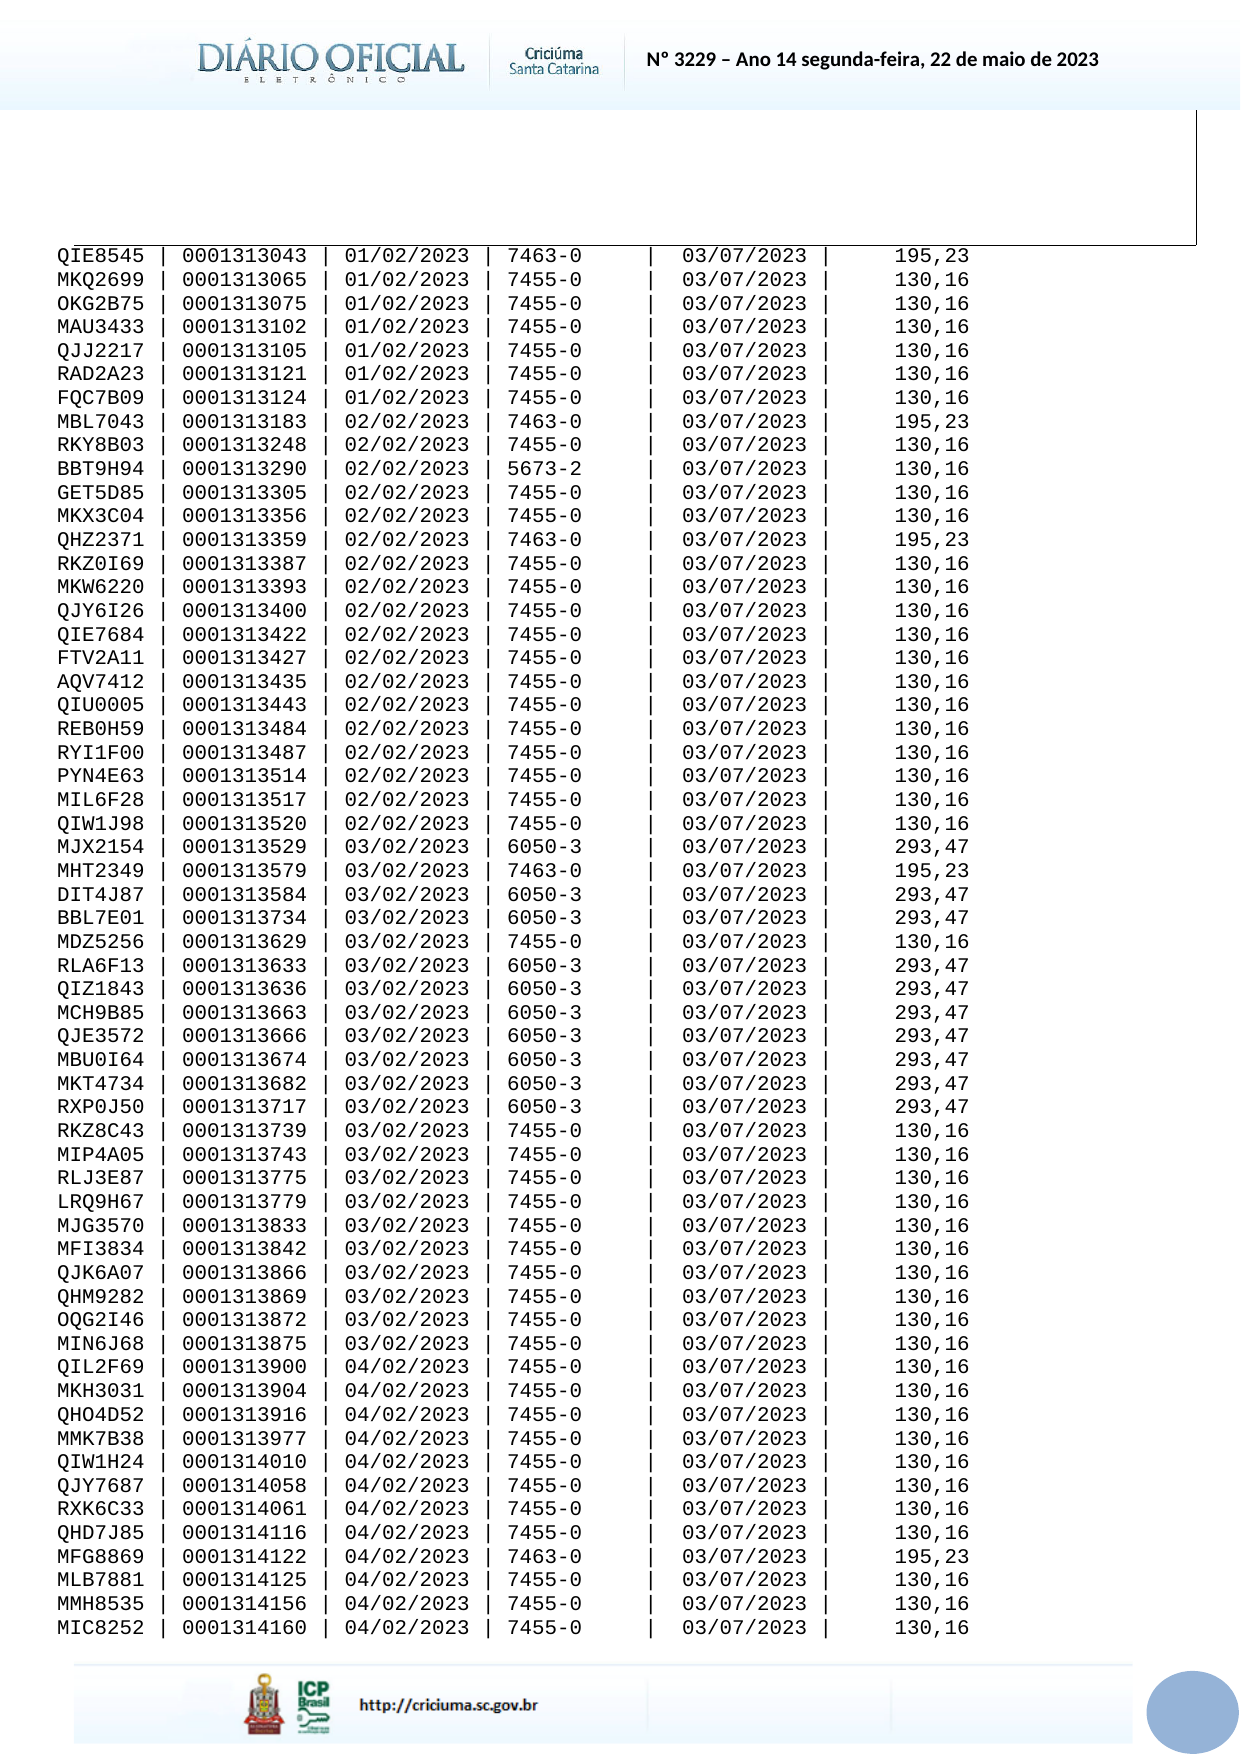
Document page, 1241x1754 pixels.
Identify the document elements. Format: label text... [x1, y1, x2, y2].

text QJY6I26 | 0001313400 | 02/02/2023 | 7455-0 | 03/07/2023 | 130,16 [44, 600, 1196, 623]
text QHO4D52 | 0001313916 | 04/02/2023 | 7455-0 | 03/07/2023 | 130,16 [44, 1404, 1196, 1427]
text MIL6F28 | 0001313517 | 02/02/2023 | 7455-0 | 03/07/2023 | 130,16 [44, 789, 1196, 813]
text MFG8869 | 0001314122 | 04/02/2023 | 7463-0 | 03/07/2023 | 195,23 [44, 1546, 1196, 1569]
text QJJ2217 | 0001313105 | 01/02/2023 | 7455-0 | 03/07/2023 | 130,16 [44, 340, 1196, 363]
text MMH8535 | 0001314156 | 04/02/2023 | 7455-0 | 03/07/2023 | 130,16 [44, 1593, 1196, 1617]
text MAU3433 | 0001313102 | 01/02/2023 | 7455-0 | 03/07/2023 | 130,16 [44, 316, 1196, 340]
text MLB7881 | 0001314125 | 04/02/2023 | 7455-0 | 03/07/2023 | 130,16 [44, 1569, 1196, 1593]
text BBL7E01 | 0001313734 | 03/02/2023 | 6050-3 | 03/07/2023 | 293,47 [44, 907, 1196, 931]
text QIU0005 | 0001313443 | 02/02/2023 | 7455-0 | 03/07/2023 | 130,16 [44, 694, 1196, 718]
text QJK6A07 | 0001313866 | 03/02/2023 | 7455-0 | 03/07/2023 | 130,16 [44, 1262, 1196, 1286]
text MIN6J68 | 0001313875 | 03/02/2023 | 7455-0 | 03/07/2023 | 130,16 [44, 1333, 1196, 1357]
text RXK6C33 | 0001314061 | 04/02/2023 | 7455-0 | 03/07/2023 | 130,16 [44, 1498, 1196, 1522]
text GET5D85 | 0001313305 | 02/02/2023 | 7455-0 | 03/07/2023 | 130,16 [44, 482, 1196, 505]
text MDZ5256 | 0001313629 | 03/02/2023 | 7455-0 | 03/07/2023 | 130,16 [44, 931, 1196, 954]
text MHT2349 | 0001313579 | 03/02/2023 | 7463-0 | 03/07/2023 | 195,23 [44, 860, 1196, 884]
text QIW1H24 | 0001314010 | 04/02/2023 | 7455-0 | 03/07/2023 | 130,16 [44, 1451, 1196, 1475]
text QIE8545 | 0001313043 | 01/02/2023 | 7463-0 | 03/07/2023 | 195,23 [44, 245, 1196, 269]
text RLA6F13 | 0001313633 | 03/02/2023 | 6050-3 | 03/07/2023 | 293,47 [44, 954, 1196, 978]
text PYN4E63 | 0001313514 | 02/02/2023 | 7455-0 | 03/07/2023 | 130,16 [44, 765, 1196, 789]
text MKX3C04 | 0001313356 | 02/02/2023 | 7455-0 | 03/07/2023 | 130,16 [44, 505, 1196, 529]
text FQC7B09 | 0001313124 | 01/02/2023 | 7455-0 | 03/07/2023 | 130,16 [44, 387, 1196, 411]
text RYI1F00 | 0001313487 | 02/02/2023 | 7455-0 | 03/07/2023 | 130,16 [44, 742, 1196, 765]
text MBU0I64 | 0001313674 | 03/02/2023 | 6050-3 | 03/07/2023 | 293,47 [44, 1049, 1196, 1073]
text MKH3031 | 0001313904 | 04/02/2023 | 7455-0 | 03/07/2023 | 130,16 [44, 1380, 1196, 1404]
text QIL2F69 | 0001313900 | 04/02/2023 | 7455-0 | 03/07/2023 | 130,16 [44, 1357, 1196, 1380]
text MFI3834 | 0001313842 | 03/02/2023 | 7455-0 | 03/07/2023 | 130,16 [44, 1238, 1196, 1262]
text QJE3572 | 0001313666 | 03/02/2023 | 6050-3 | 03/07/2023 | 293,47 [44, 1026, 1196, 1049]
text MKW6220 | 0001313393 | 02/02/2023 | 7455-0 | 03/07/2023 | 130,16 [44, 576, 1196, 600]
text MJX2154 | 0001313529 | 03/02/2023 | 6050-3 | 03/07/2023 | 293,47 [44, 836, 1196, 860]
text RAD2A23 | 0001313121 | 01/02/2023 | 7455-0 | 03/07/2023 | 130,16 [44, 363, 1196, 387]
text BBT9H94 | 0001313290 | 02/02/2023 | 5673-2 | 03/07/2023 | 130,16 [44, 458, 1196, 482]
text QHM9282 | 0001313869 | 03/02/2023 | 7455-0 | 03/07/2023 | 130,16 [44, 1286, 1196, 1309]
text AQV7412 | 0001313435 | 02/02/2023 | 7455-0 | 03/07/2023 | 130,16 [44, 671, 1196, 694]
text MKT4734 | 0001313682 | 03/02/2023 | 6050-3 | 03/07/2023 | 293,47 [44, 1073, 1196, 1096]
text MMK7B38 | 0001313977 | 04/02/2023 | 7455-0 | 03/07/2023 | 130,16 [44, 1427, 1196, 1451]
text MIC8252 | 0001314160 | 04/02/2023 | 7455-0 | 03/07/2023 | 130,16 [44, 1617, 1196, 1640]
text QJY7687 | 0001314058 | 04/02/2023 | 7455-0 | 03/07/2023 | 130,16 [44, 1475, 1196, 1498]
text MKQ2699 | 0001313065 | 01/02/2023 | 7455-0 | 03/07/2023 | 130,16 [44, 269, 1196, 292]
text OQG2I46 | 0001313872 | 03/02/2023 | 7455-0 | 03/07/2023 | 130,16 [44, 1309, 1196, 1333]
text MCH9B85 | 0001313663 | 03/02/2023 | 6050-3 | 03/07/2023 | 293,47 [44, 1002, 1196, 1026]
text MBL7043 | 0001313183 | 02/02/2023 | 7463-0 | 03/07/2023 | 195,23 [44, 411, 1196, 434]
text DIT4J87 | 0001313584 | 03/02/2023 | 6050-3 | 03/07/2023 | 293,47 [44, 884, 1196, 907]
text LRQ9H67 | 0001313779 | 03/02/2023 | 7455-0 | 03/07/2023 | 130,16 [44, 1191, 1196, 1215]
text RKZ0I69 | 0001313387 | 02/02/2023 | 7455-0 | 03/07/2023 | 130,16 [44, 553, 1196, 576]
text MJG3570 | 0001313833 | 03/02/2023 | 7455-0 | 03/07/2023 | 130,16 [44, 1215, 1196, 1238]
text QHZ2371 | 0001313359 | 02/02/2023 | 7463-0 | 03/07/2023 | 195,23 [44, 529, 1196, 553]
text QHD7J85 | 0001314116 | 04/02/2023 | 7455-0 | 03/07/2023 | 130,16 [44, 1522, 1196, 1546]
text REB0H59 | 0001313484 | 02/02/2023 | 7455-0 | 03/07/2023 | 130,16 [44, 718, 1196, 742]
text MIP4A05 | 0001313743 | 03/02/2023 | 7455-0 | 03/07/2023 | 130,16 [44, 1144, 1196, 1167]
text RKZ8C43 | 0001313739 | 03/02/2023 | 7455-0 | 03/07/2023 | 130,16 [44, 1120, 1196, 1144]
text RKY8B03 | 0001313248 | 02/02/2023 | 7455-0 | 03/07/2023 | 130,16 [44, 434, 1196, 458]
text QIE7684 | 0001313422 | 02/02/2023 | 7455-0 | 03/07/2023 | 130,16 [44, 623, 1196, 647]
text QIZ1843 | 0001313636 | 03/02/2023 | 6050-3 | 03/07/2023 | 293,47 [44, 978, 1196, 1002]
text QIW1J98 | 0001313520 | 02/02/2023 | 7455-0 | 03/07/2023 | 130,16 [44, 813, 1196, 836]
text RXP0J50 | 0001313717 | 03/02/2023 | 6050-3 | 03/07/2023 | 293,47 [44, 1096, 1196, 1120]
text FTV2A11 | 0001313427 | 02/02/2023 | 7455-0 | 03/07/2023 | 130,16 [44, 647, 1196, 671]
text OKG2B75 | 0001313075 | 01/02/2023 | 7455-0 | 03/07/2023 | 130,16 [44, 292, 1196, 316]
text RLJ3E87 | 0001313775 | 03/02/2023 | 7455-0 | 03/07/2023 | 130,16 [44, 1167, 1196, 1191]
